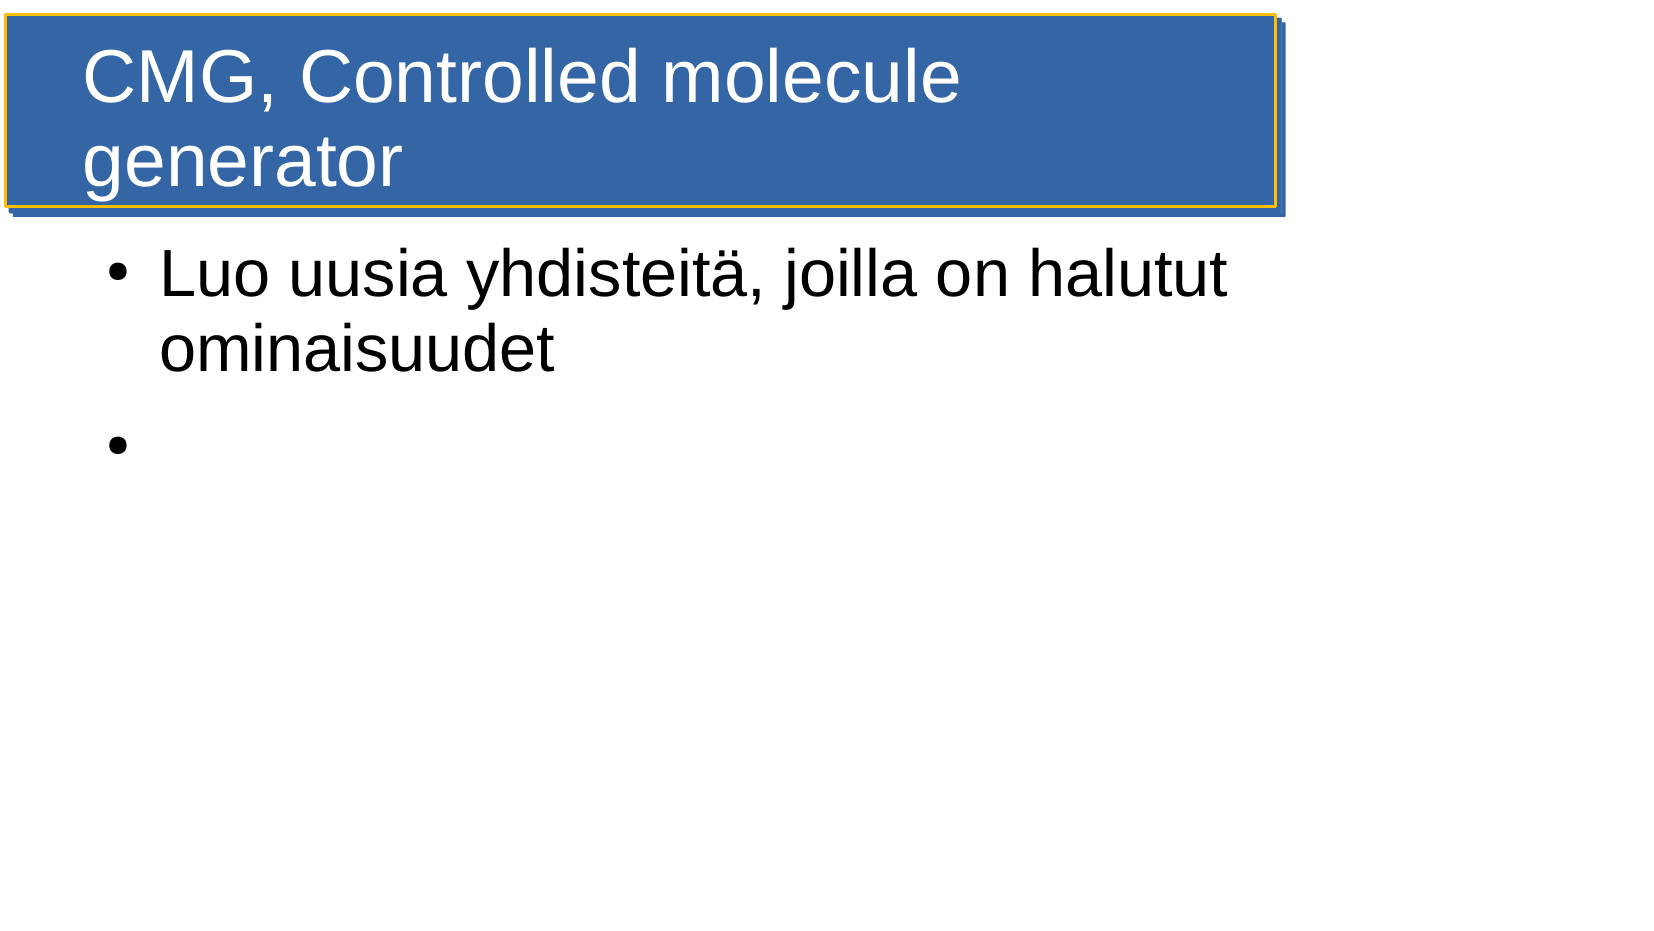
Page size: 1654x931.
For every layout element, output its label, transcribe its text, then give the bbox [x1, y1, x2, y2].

title CMG, Controlled molecule generator [82, 34, 1235, 203]
list Luo uusia yhdisteitä, joilla on halutut ominaisuudet [88, 236, 1565, 798]
